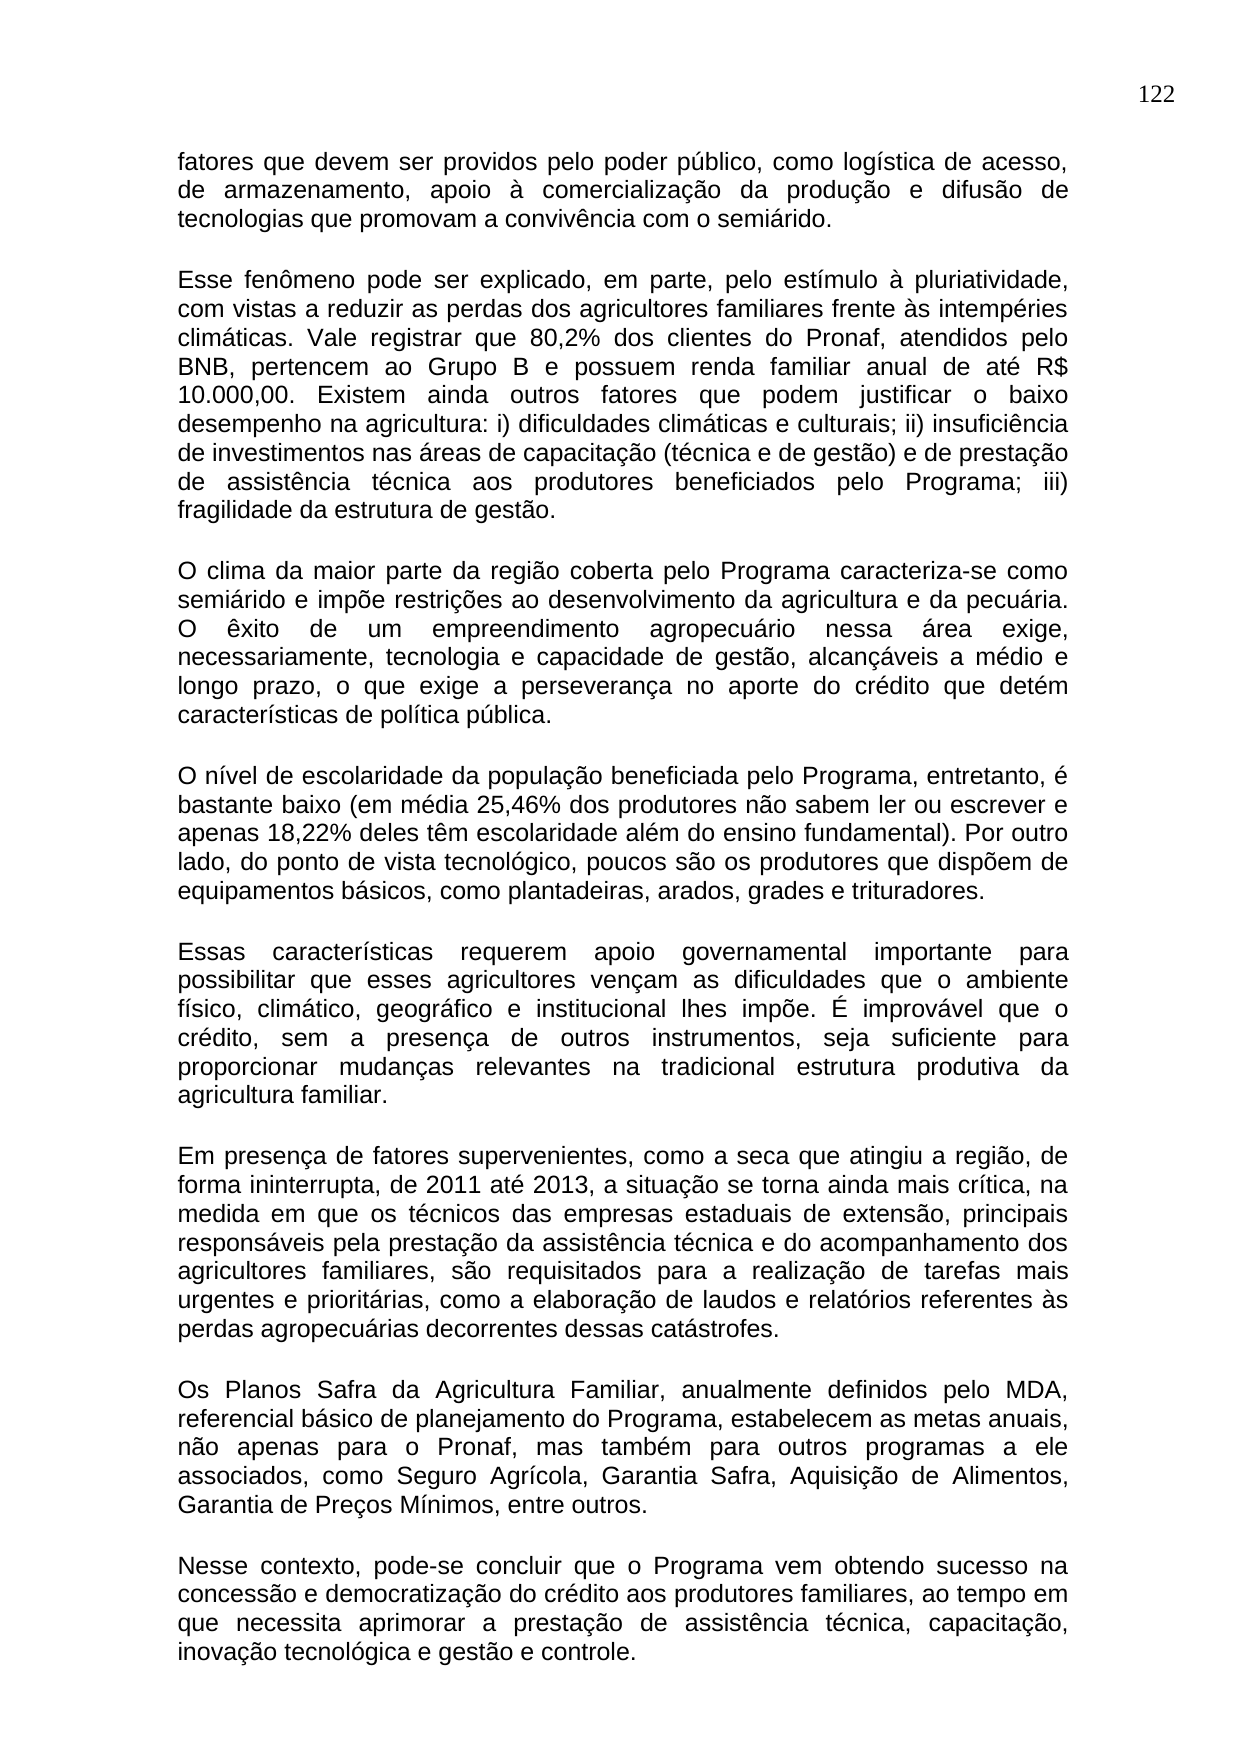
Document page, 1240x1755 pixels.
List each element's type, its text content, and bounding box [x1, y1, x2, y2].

text O clima da maior parte da região coberta pelo Programa caracteriza-se como semiárido e impõe restrições ao desenvolvimento da agricultura e da pecuária. O êxito de um empreendimento agropecuário nessa área exige, necessariamente, tecnologia e capacidade de gestão, alcançáveis a médio e longo prazo, o que exige a perseverança no aporte do crédito que detém características de política pública. [177, 556, 1070, 729]
text O nível de escolaridade da população beneficiada pelo Programa, entretanto, é bastante baixo (em média 25,46% dos produtores não sabem ler ou escrever e apenas 18,22% deles têm escolaridade além do ensino fundamental). Por outro lado, do ponto de vista tecnológico, poucos são os produtores que dispõem de equipamentos básicos, como plantadeiras, arados, grades e trituradores. [177, 761, 1070, 904]
text fatores que devem ser providos pelo poder público, como logística de acesso, de armazenamento, apoio à comercialização da produção e difusão de tecnologias que promovam a convivência com o semiárido. [177, 147, 1070, 233]
text Essas características requerem apoio governamental importante para possibilitar que esses agricultores vençam as dificuldades que o ambiente físico, climático, geográfico e institucional lhes impõe. É improvável que o crédito, sem a presença de outros instrumentos, seja suficiente para proporcionar mudanças relevantes na tradicional estrutura produtiva da agricultura familiar. [177, 937, 1070, 1109]
text Em presença de fatores supervenientes, como a seca que atingiu a região, de forma ininterrupta, de 2011 até 2013, a situação se torna ainda mais crítica, na medida em que os técnicos das empresas estaduais de extensão, principais responsáveis pela prestação da assistência técnica e do acompanhamento dos agricultores familiares, são requisitados para a realização de tarefas mais urgentes e prioritárias, como a elaboração de laudos e relatórios referentes às perdas agropecuárias decorrentes dessas catástrofes. [177, 1141, 1070, 1343]
text Nesse contexto, pode-se concluir que o Programa vem obtendo sucesso na concessão e democratização do crédito aos produtores familiares, ao tempo em que necessita aprimorar a prestação de assistência técnica, capacitação, inovação tecnológica e gestão e controle. [177, 1551, 1070, 1666]
text Esse fenômeno pode ser explicado, em parte, pelo estímulo à pluriatividade, com vistas a reduzir as perdas dos agricultores familiares frente às intempéries climáticas. Vale registrar que 80,2% dos clientes do Pronaf, atendidos pelo BNB, pertencem ao Grupo B e possuem renda familiar anual de até R$ 10.000,00. Existem ainda outros fatores que podem justificar o baixo desempenho na agricultura: i) dificuldades climáticas e culturais; ii) insuficiência de investimentos nas áreas de capacitação (técnica e de gestão) e de prestação de assistência técnica aos produtores beneficiados pelo Programa; iii) fragilidade da estrutura de gestão. [177, 265, 1070, 524]
text Os Planos Safra da Agricultura Familiar, anualmente definidos pelo MDA, referencial básico de planejamento do Programa, estabelecem as metas anuais, não apenas para o Pronaf, mas também para outros programas a ele associados, como Seguro Agrícola, Garantia Safra, Aquisição de Alimentos, Garantia de Preços Mínimos, entre outros. [177, 1375, 1070, 1518]
